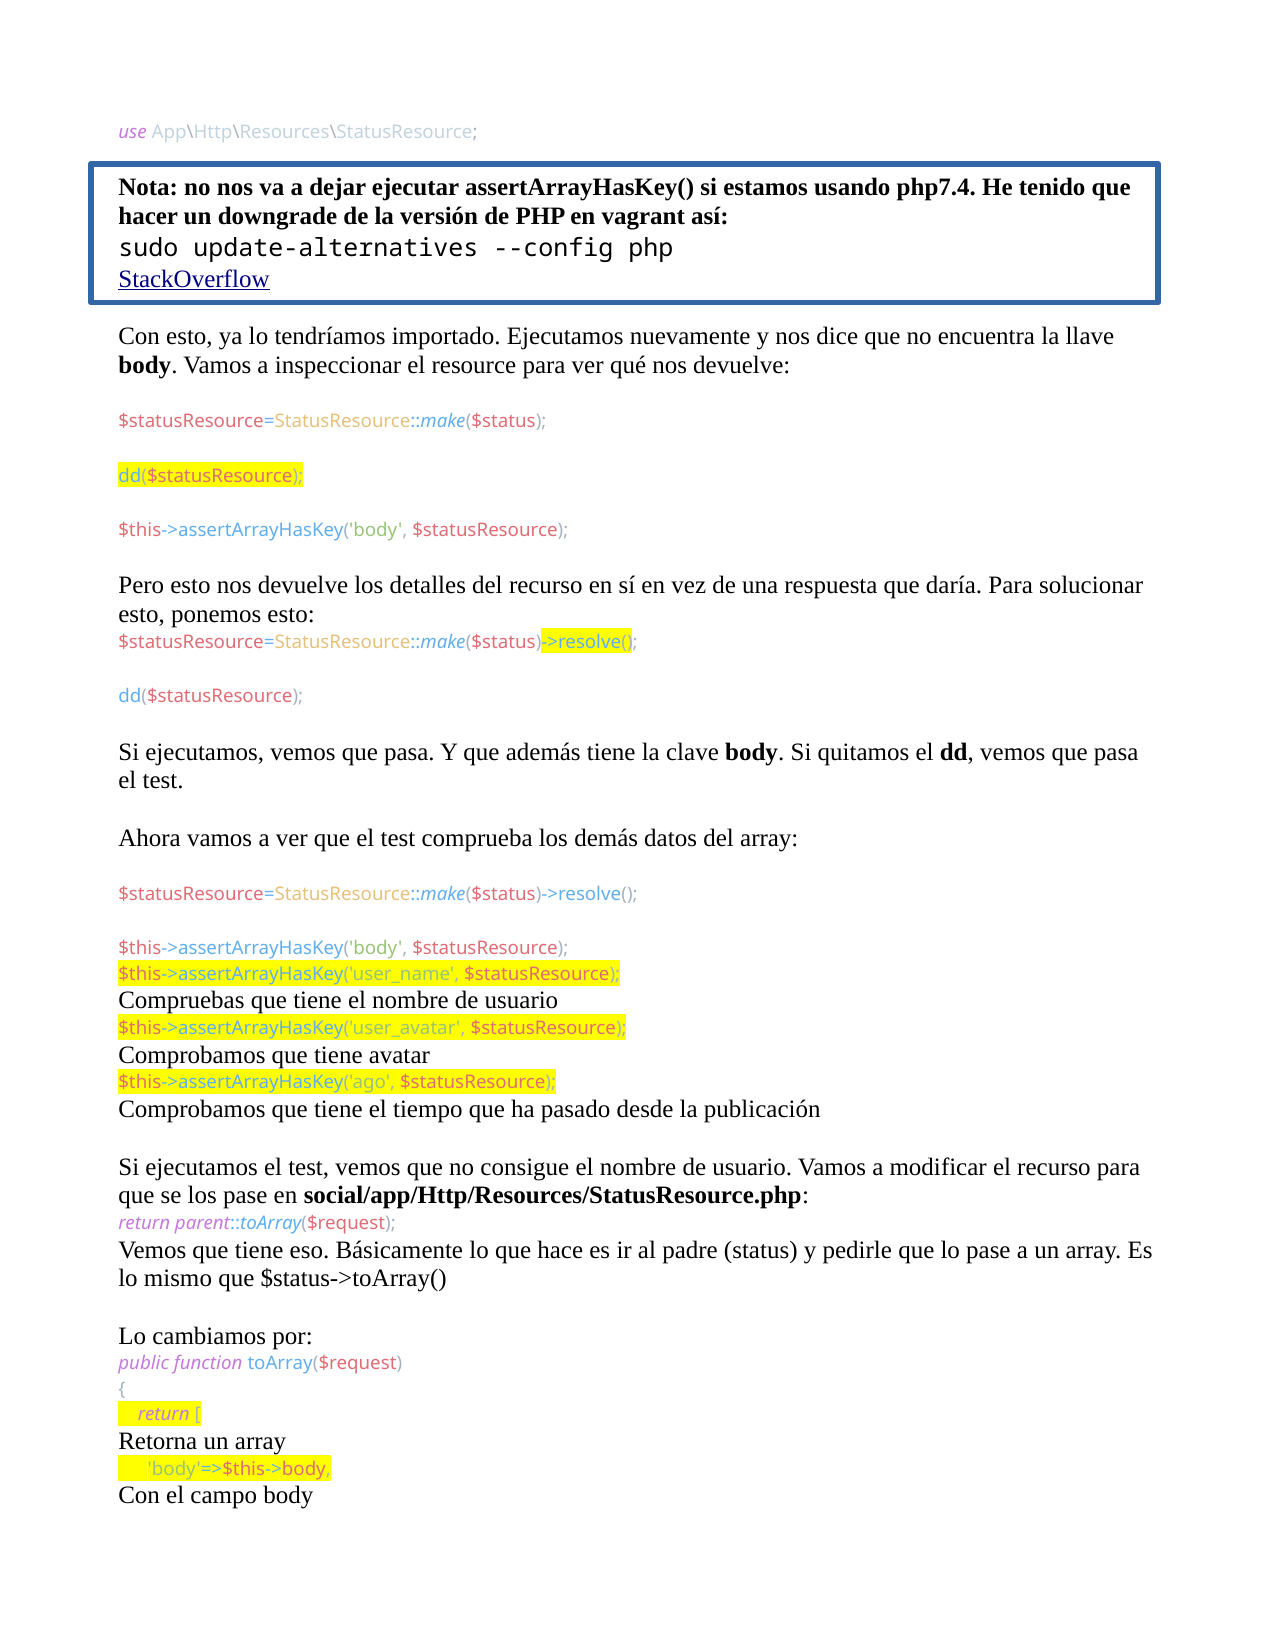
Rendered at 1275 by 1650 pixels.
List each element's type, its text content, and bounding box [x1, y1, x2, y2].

text Si ejecutamos el test, vemos que no consigue el nombre de usuario. Vamos a modificar el recurso para que se los pase en social/app/Http/Resources/StatusResource.php: [118, 1152, 1157, 1209]
text $this->assertArrayHasKey('ago', $statusResource); [118, 1069, 1157, 1094]
text 'body'=>$this->body, Con el campo body [118, 1455, 1157, 1509]
text return parent::toArray($request); [118, 1209, 1157, 1235]
text Ahora vamos a ver que el test comprueba los demás datos del array: [118, 823, 1157, 852]
text $statusResource=StatusResource::make($status)->resolve(); $this->assertArrayHasKey('body', $statusResource); $this->assertArrayHasKey('user_name', $statusResource); Compruebas que tiene el nombre de usuario [118, 880, 1157, 1014]
text Vemos que tiene eso. Básicamente lo que hace es ir al padre (status) y pedirle que lo pase a un array. Es lo mismo que $status->toArray() [118, 1235, 1157, 1292]
text Nota: no nos va a dejar ejecutar assertArrayHasKey() si estamos usando php7.4. He tenido que hacer un downgrade de la versión de PHP en vagrant así: [118, 172, 1155, 230]
text Pero esto nos devuelve los detalles del recurso en sí en vez de una respuesta que daría. Para solucionar esto, ponemos esto: [118, 571, 1157, 628]
text Con esto, ya lo tendríamos importado. Ejecutamos nuevamente y nos dice que no encuentra la llave body. Vamos a inspeccionar el resource para ver qué nos devuelve: [118, 321, 1157, 379]
text $statusResource=StatusResource::make($status)->resolve(); dd($statusResource); [118, 628, 1157, 708]
text $this->assertArrayHasKey('user_avatar', $statusResource); Comprobamos que tiene avatar [118, 1014, 1157, 1069]
text $statusResource=StatusResource::make($status); dd($statusResource); $this->assertArrayHasKey('body', $statusResource); [118, 408, 1157, 542]
text Comprobamos que tiene el tiempo que ha pasado desde la publicación [118, 1094, 1157, 1123]
text use App\Http\Resources\StatusResource; [118, 118, 1157, 144]
text Si ejecutamos, vemos que pasa. Y que además tiene la clave body. Si quitamos el dd, vemos que pasa el test. [118, 737, 1157, 794]
text Lo cambiamos por: [118, 1321, 1157, 1350]
text sudo update-alternatives --config php StackOverflow [118, 230, 1155, 293]
text public function toArray($request) { return [ Retorna un array [118, 1350, 1157, 1455]
